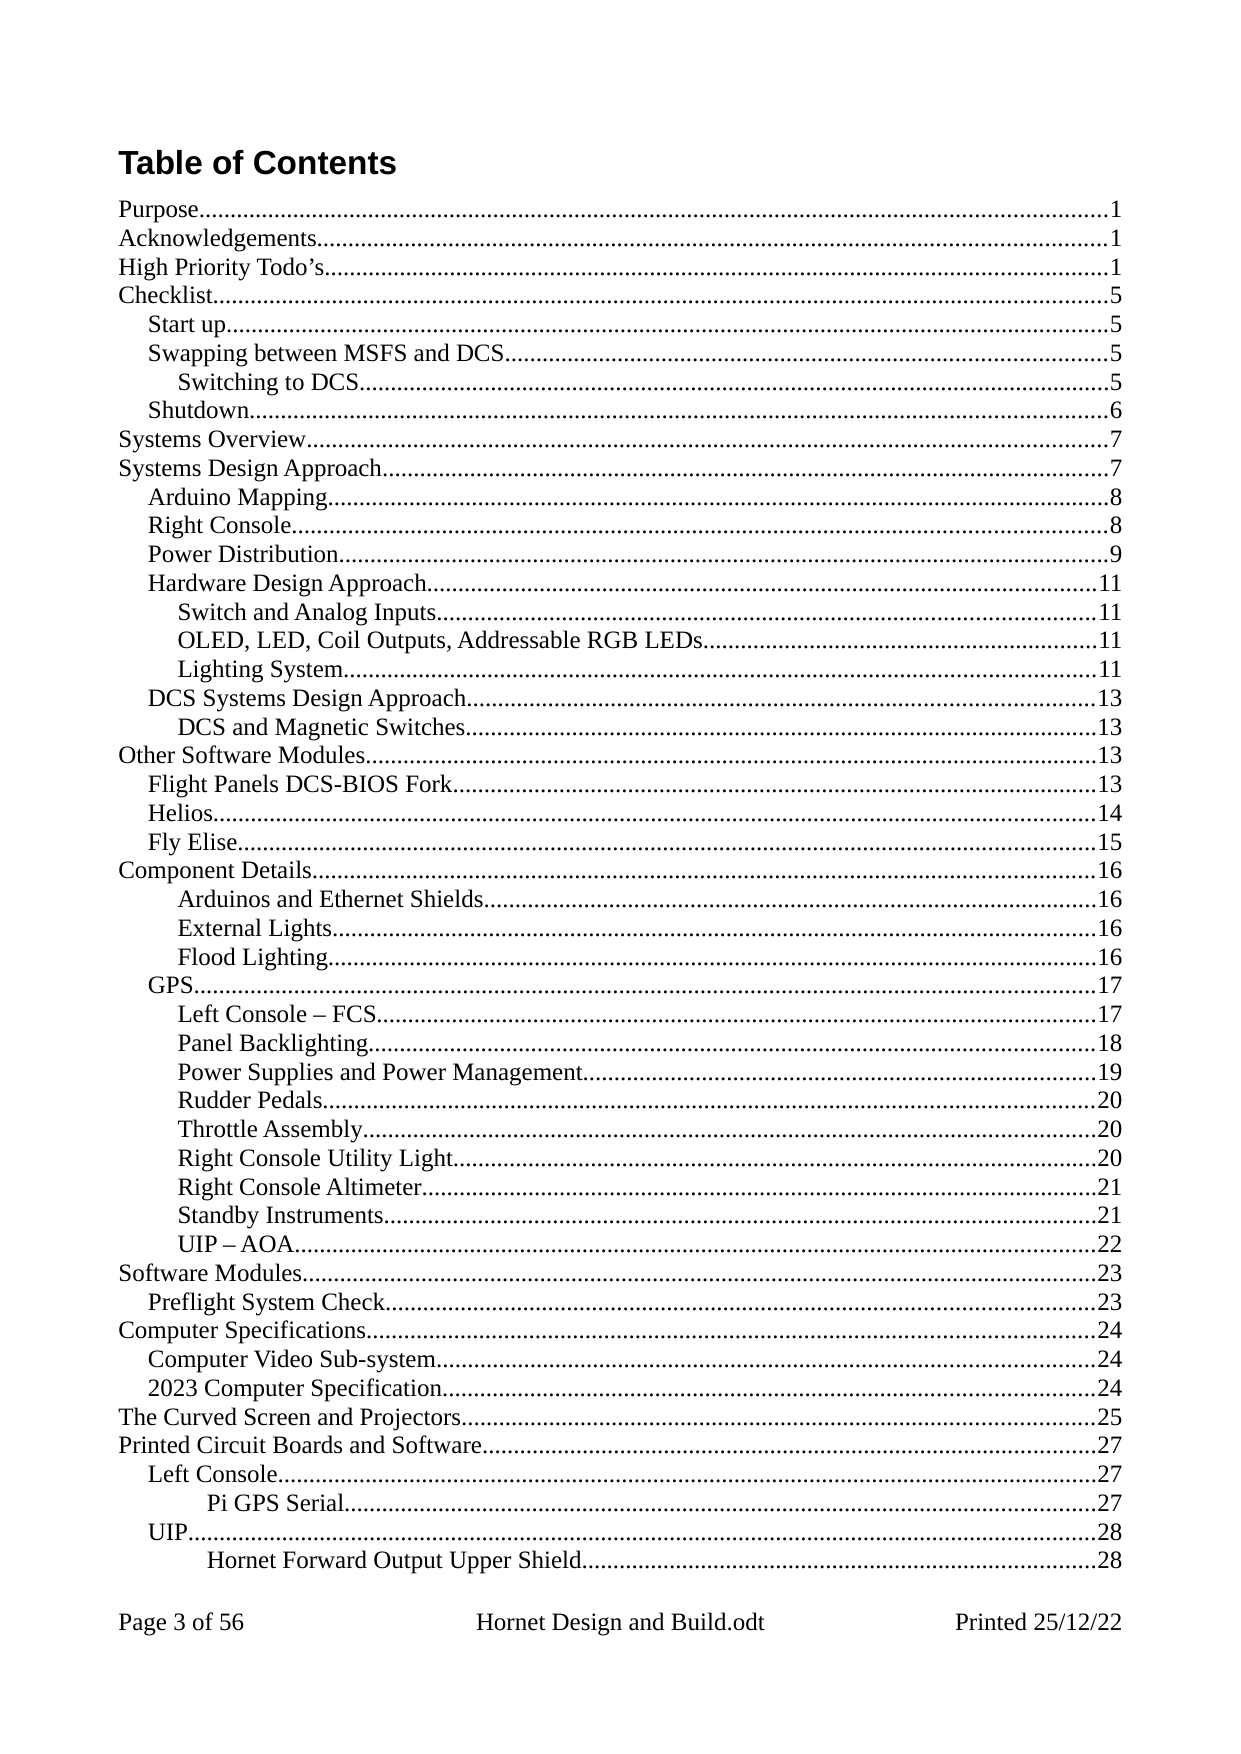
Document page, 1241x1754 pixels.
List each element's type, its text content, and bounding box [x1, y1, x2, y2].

text DCS and Magnetic Switches 13 [177, 712, 1122, 740]
text Start up 5 [148, 309, 1122, 338]
text Checklist 5 [118, 280, 1122, 309]
text Swapping between MSFS and DCS 5 [148, 338, 1122, 367]
text Lighting System 11 [177, 654, 1122, 683]
text Left Console 27 [148, 1459, 1122, 1488]
text Power Supplies and Power Management 19 [177, 1057, 1122, 1085]
subtitle Table of Contents [118, 143, 1122, 182]
text Computer Specifications 24 [118, 1315, 1122, 1344]
text Hornet Forward Output Upper Shield 28 [207, 1545, 1122, 1574]
text Printed Circuit Boards and Software 27 [118, 1430, 1122, 1459]
text Purpose 1 [118, 194, 1122, 223]
text Panel Backlighting 18 [177, 1028, 1122, 1057]
text Other Software Modules 13 [118, 740, 1122, 769]
text OLED, LED, Coil Outputs, Addressable RGB LEDs 11 [177, 625, 1122, 654]
text Power Distribution 9 [148, 539, 1122, 568]
text External Lights 16 [177, 913, 1122, 942]
text Arduino Mapping 8 [148, 482, 1122, 510]
text Right Console Altimeter 21 [177, 1172, 1122, 1200]
text Flood Lighting 16 [177, 942, 1122, 970]
text Arduinos and Ethernet Shields 16 [177, 884, 1122, 913]
text Helios 14 [148, 798, 1122, 827]
text Switch and Analog Inputs 11 [177, 597, 1122, 625]
text Switching to DCS 5 [177, 367, 1122, 395]
text Flight Panels DCS-BIOS Fork 13 [148, 769, 1122, 798]
text Software Modules 23 [118, 1258, 1122, 1287]
text Systems Overview 7 [118, 424, 1122, 453]
text Rudder Pedals 20 [177, 1085, 1122, 1114]
text UIP – AOA 22 [177, 1229, 1122, 1258]
text Throttle Assembly 20 [177, 1114, 1122, 1143]
text GPS 17 [148, 970, 1122, 999]
text DCS Systems Design Approach 13 [148, 683, 1122, 712]
text Right Console Utility Light 20 [177, 1143, 1122, 1172]
text Systems Design Approach 7 [118, 453, 1122, 482]
text Hardware Design Approach 11 [148, 568, 1122, 597]
text Fly Elise 15 [148, 827, 1122, 855]
text Right Console 8 [148, 510, 1122, 539]
text Component Details 16 [118, 855, 1122, 884]
text UIP 28 [148, 1517, 1122, 1545]
text Computer Video Sub-system 24 [148, 1344, 1122, 1373]
text Standby Instruments 21 [177, 1200, 1122, 1229]
text Shutdown 6 [148, 395, 1122, 424]
text Acknowledgements 1 [118, 223, 1122, 252]
text 2023 Computer Specification 24 [148, 1373, 1122, 1402]
text Preflight System Check 23 [148, 1287, 1122, 1315]
text The Curved Screen and Projectors 25 [118, 1402, 1122, 1430]
text High Priority Todo’s 1 [118, 252, 1122, 280]
text Left Console – FCS 17 [177, 999, 1122, 1028]
text Pi GPS Serial 27 [207, 1488, 1122, 1517]
